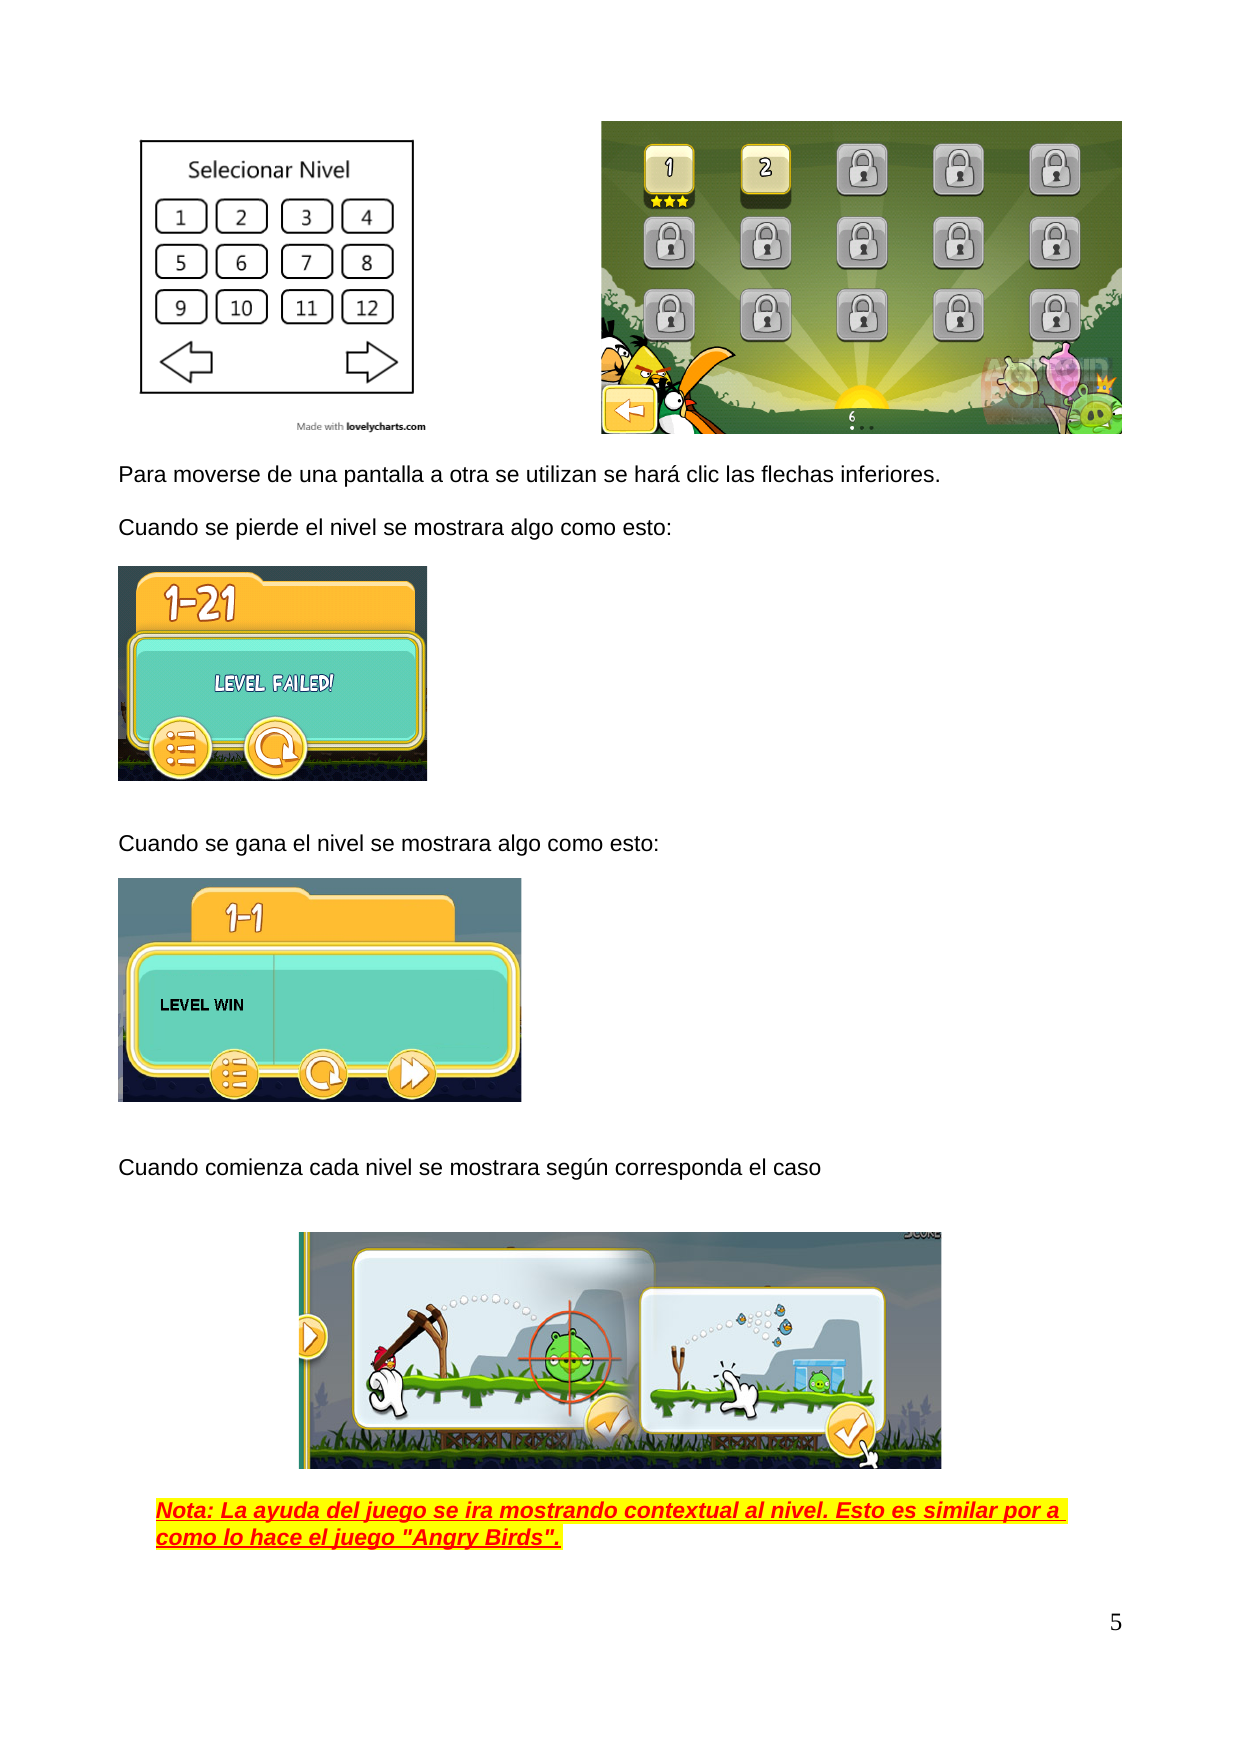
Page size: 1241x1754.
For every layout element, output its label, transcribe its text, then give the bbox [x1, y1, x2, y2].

picture [118, 118, 435, 435]
text Cuando se pierde el nivel se mostrara algo como esto: [118, 514, 1122, 540]
list Nota: La ayuda del juego se ira mostrando contextual al nivel. Esto es similar por a como lo hace el juego "Angry Birds". [118, 1497, 1122, 1550]
picture [601, 121, 1122, 434]
text Cuando se gana el nivel se mostrara algo como esto: [118, 830, 1122, 856]
picture [298, 1232, 942, 1469]
text Cuando comienza cada nivel se mostrara según corresponda el caso [118, 1154, 1122, 1180]
text Para moverse de una pantalla a otra se utilizan se hará clic las flechas inferiores. [118, 461, 1122, 487]
